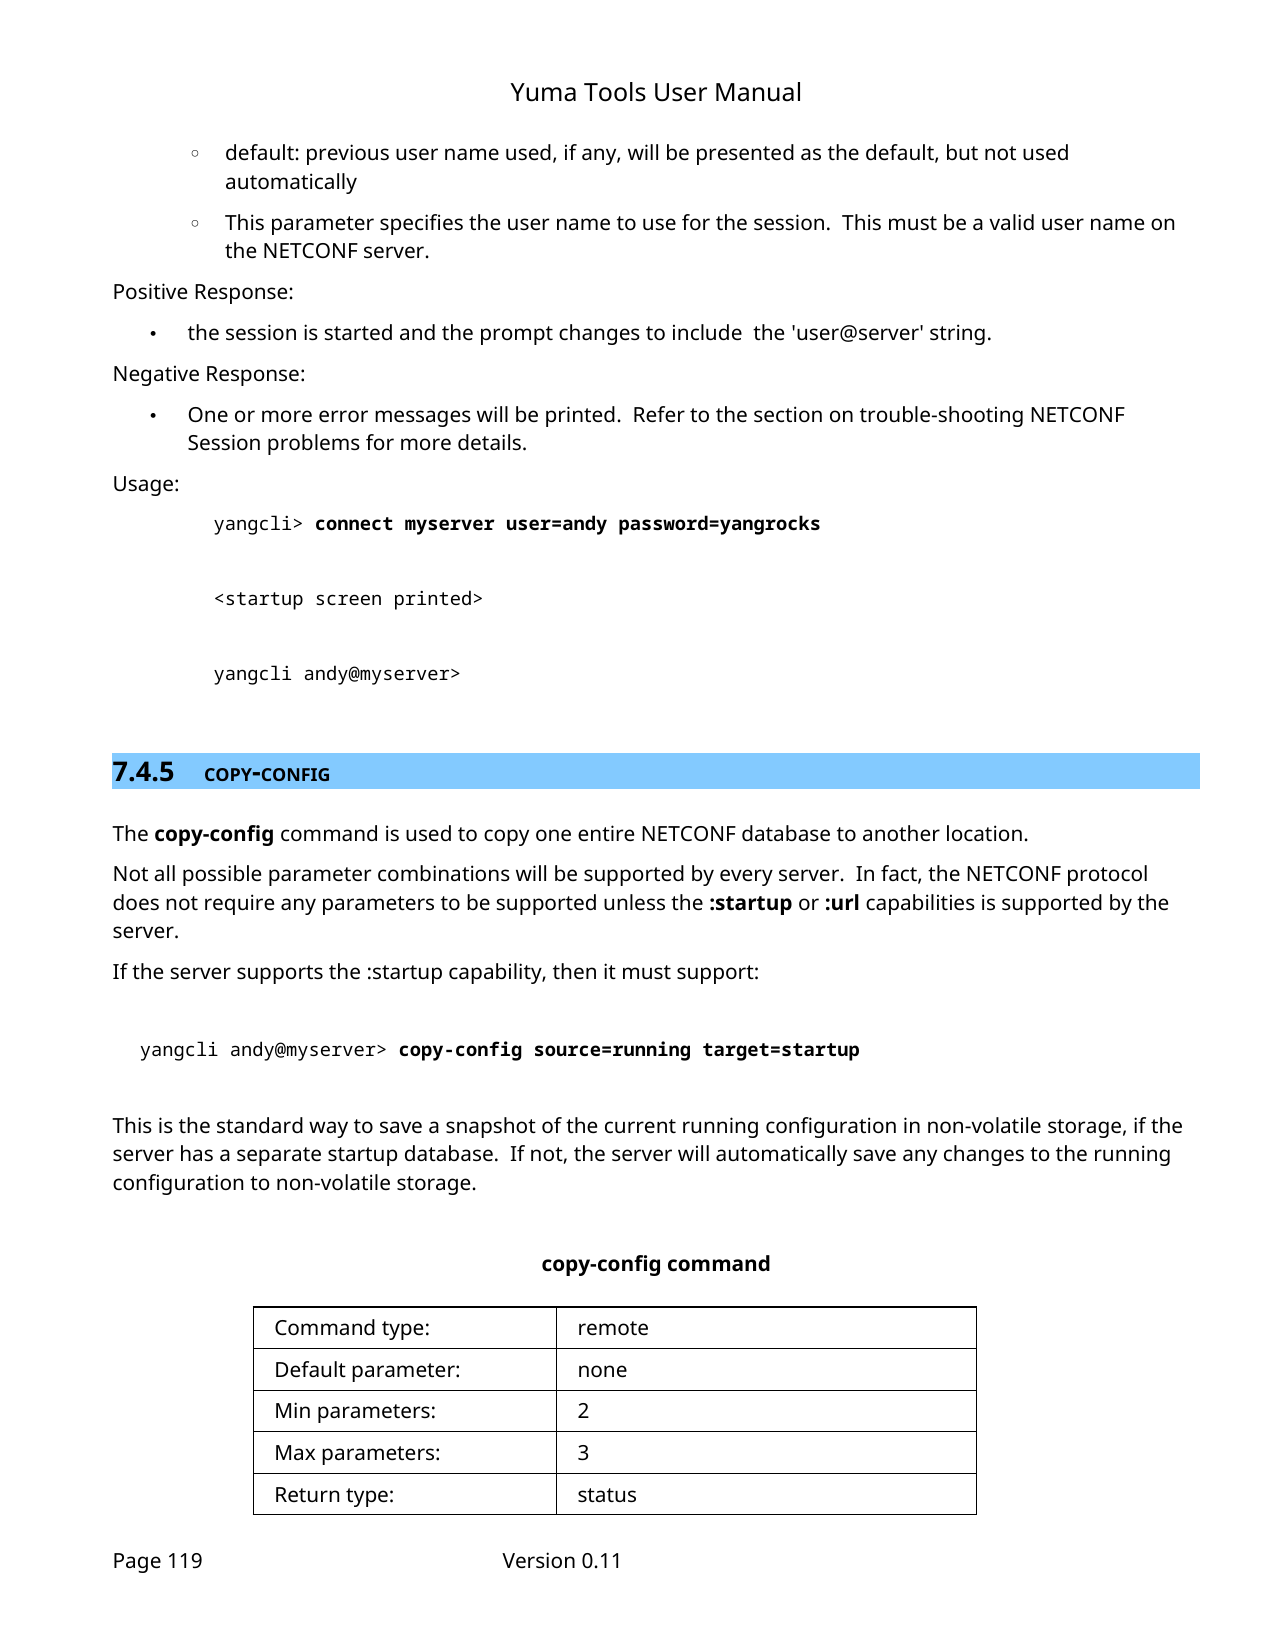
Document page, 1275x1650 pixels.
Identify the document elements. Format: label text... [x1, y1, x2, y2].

text If the server supports the :startup capability, then it must support: [112, 957, 1200, 986]
table_cell Min parameters: [254, 1391, 556, 1431]
text yangcli> connect myserver user=andy password=yangrocks [139, 510, 1200, 536]
table_cell 2 [557, 1391, 976, 1431]
text <startup screen printed> [139, 585, 1200, 611]
table_cell none [557, 1349, 976, 1389]
list This parameter specifies the user name to use for the session. This must be a valid user name on the NETCONF server. [187, 208, 1200, 265]
text yangcli andy@myserver> [139, 660, 1200, 686]
table_header Command type: [254, 1308, 556, 1348]
text This is the standard way to save a snapshot of the current running configuration in non-volatile storage, if the server has a separate startup database. If not, the server will automatically save any changes to the running configuration to non-volatile storage. [112, 1111, 1200, 1196]
text Negative Response: [112, 359, 1200, 388]
table_cell Return type: [254, 1474, 556, 1514]
text Usage: [112, 469, 1200, 498]
table_cell Default parameter: [254, 1349, 556, 1389]
table_cell Max parameters: [254, 1432, 556, 1473]
table_header remote [557, 1308, 976, 1348]
subtitle copy-config [112, 753, 1200, 789]
table_cell status [557, 1474, 976, 1514]
text Not all possible parameter combinations will be supported by every server. In fact, the NETCONF protocol does not require any parameters to be supported unless the :startup or :url capabilities is supported by the server. [112, 859, 1200, 945]
list One or more error messages will be printed. Refer to the section on trouble-shooting NETCONF Session problems for more details. [150, 400, 1200, 457]
list the session is started and the prompt changes to include the 'user@server' string. [150, 318, 1200, 347]
text Positive Response: [112, 277, 1200, 306]
table_cell 3 [557, 1432, 976, 1473]
list default: previous user name used, if any, will be presented as the default, but not used automatically [187, 138, 1200, 195]
text The copy-config command is used to copy one entire NETCONF database to another location. [112, 819, 1200, 847]
text yangcli andy@myserver> copy-config source=running target=startup [139, 1036, 1200, 1061]
subtitle copy-config command [127, 1249, 1185, 1278]
